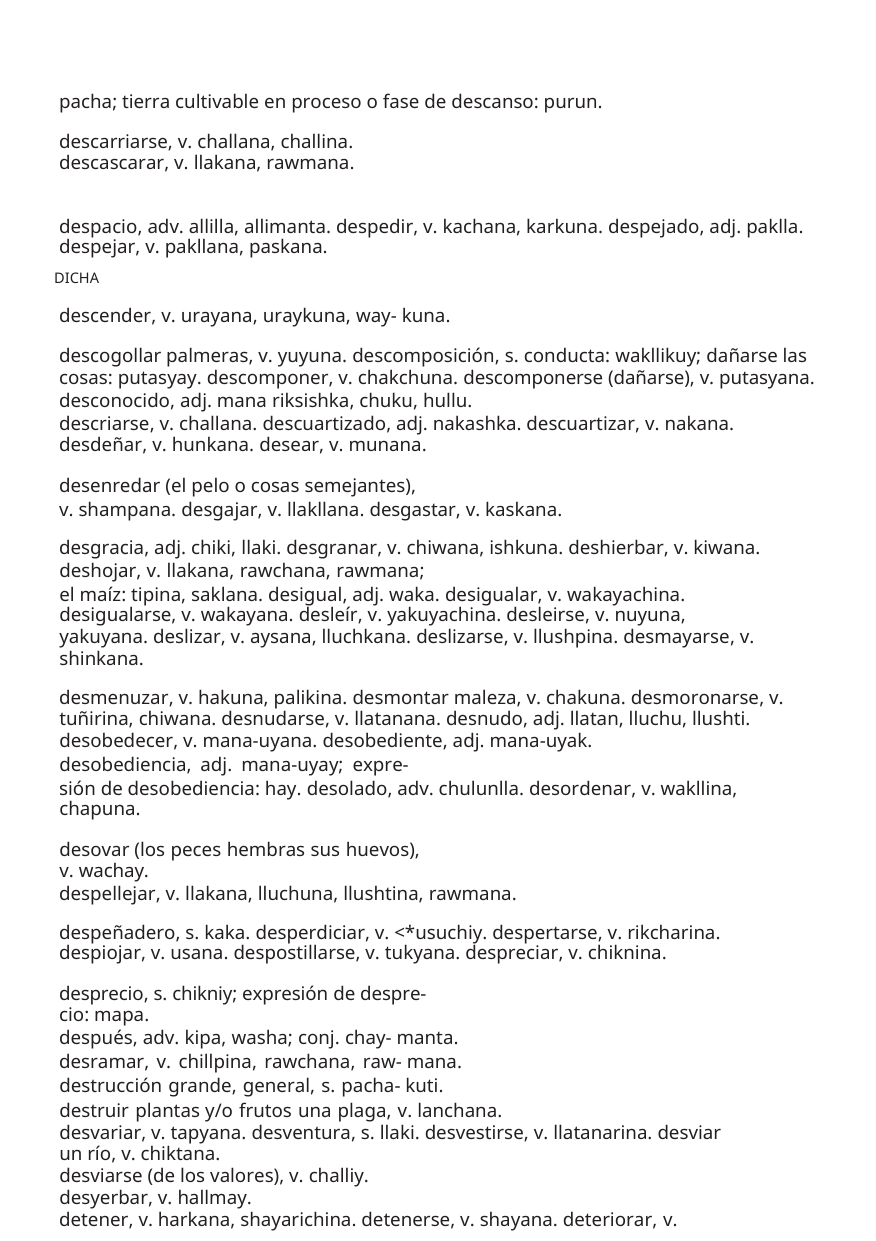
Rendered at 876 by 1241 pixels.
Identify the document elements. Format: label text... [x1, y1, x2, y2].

text descarriarse, v. challana, challina. [59, 131, 856, 153]
text descriarse, v. challana. descuartizado, adj. nakashka. descuartizar, v. nakana. desdeñar, v. hunkana. desear, v. munana. [59, 413, 767, 457]
text desovar (los peces hembras sus huevos), [59, 838, 856, 861]
text desenredar (el pelo o cosas semejantes), [59, 473, 856, 497]
text destruir plantas y/o frutos una plaga, v. lanchana. [59, 1098, 841, 1122]
text después, adv. kipa, washa; conj. chay- manta. [59, 1025, 841, 1049]
text desmenuzar, v. hakuna, palikina. desmontar maleza, v. chakuna. desmoronarse, v. tuñirina, chiwana. desnudarse, v. llatanana. desnudo, adj. llatan, lluchu, llushti. desobedecer, v. mana-uyana. desobediente, adj. mana-uyak. [59, 687, 812, 752]
text sión de desobediencia: hay. desolado, adv. chulunlla. desordenar, v. wakllina, chapuna. [59, 777, 790, 821]
text descascarar, v. llakana, rawmana. [59, 153, 856, 173]
text destrucción grande, general, s. pacha- kuti. [59, 1073, 841, 1098]
text desobediencia, adj. mana-uyay; expre- [59, 752, 856, 776]
text cio: mapa. [59, 1005, 856, 1025]
text el maíz: tipina, saklana. desigual, adj. waka. desigualar, v. wakayachina. desigualarse, v. wakayana. desleír, v. yakuyachina. desleirse, v. nuyuna, yakuyana. deslizar, v. aysana, lluchkana. deslizarse, v. llushpina. desmayarse, v. shinkana. [59, 584, 771, 671]
text descender, v. urayana, uraykuna, way- kuna. [59, 305, 857, 327]
text desviarse (de los valores), v. challiy. [59, 1165, 856, 1187]
text desyerbar, v. hallmay. [59, 1187, 856, 1209]
text desramar, v. chillpina, rawchana, raw- mana. [59, 1049, 841, 1073]
text deshojar, v. llakana, rawchana, rawmana; [59, 559, 856, 582]
text v. wachay. [59, 861, 856, 882]
text detener, v. harkana, shayarichina. detenerse, v. shayana. deteriorar, v. [59, 1209, 770, 1231]
text desvariar, v. tapyana. desventura, s. llaki. desvestirse, v. llatanarina. desviar un río, v. chiktana. [59, 1122, 746, 1165]
text pacha; tierra cultivable en proceso o fase de descanso: purun. [59, 88, 856, 114]
text DICHA [54, 268, 856, 288]
text desprecio, s. chikniy; expresión de despre- [59, 982, 856, 1005]
text despacio, adv. allilla, allimanta. despedir, v. kachana, karkuna. despejado, adj. paklla. despejar, v. pakllana, paskana. [59, 216, 857, 259]
text desgracia, adj. chiki, llaki. desgranar, v. chiwana, ishkuna. deshierbar, v. kiwana. [59, 537, 772, 559]
text despeñadero, s. kaka. desperdiciar, v. <*usuchiy. despertarse, v. rikcharina. despiojar, v. usana. despostillarse, v. tukyana. despreciar, v. chiknina. [59, 922, 720, 965]
text despellejar, v. llakana, lluchuna, llushtina, rawmana. [59, 882, 841, 904]
text descogollar palmeras, v. yuyuna. descomposición, s. conducta: wakllikuy; dañarse las cosas: putasyay. descomponer, v. chakchuna. descomponerse (dañarse), v. putasyana. desconocido, adj. mana riksishka, chuku, hullu. [59, 344, 856, 413]
text v. shampana. desgajar, v. llakllana. desgastar, v. kaskana. [59, 498, 696, 520]
